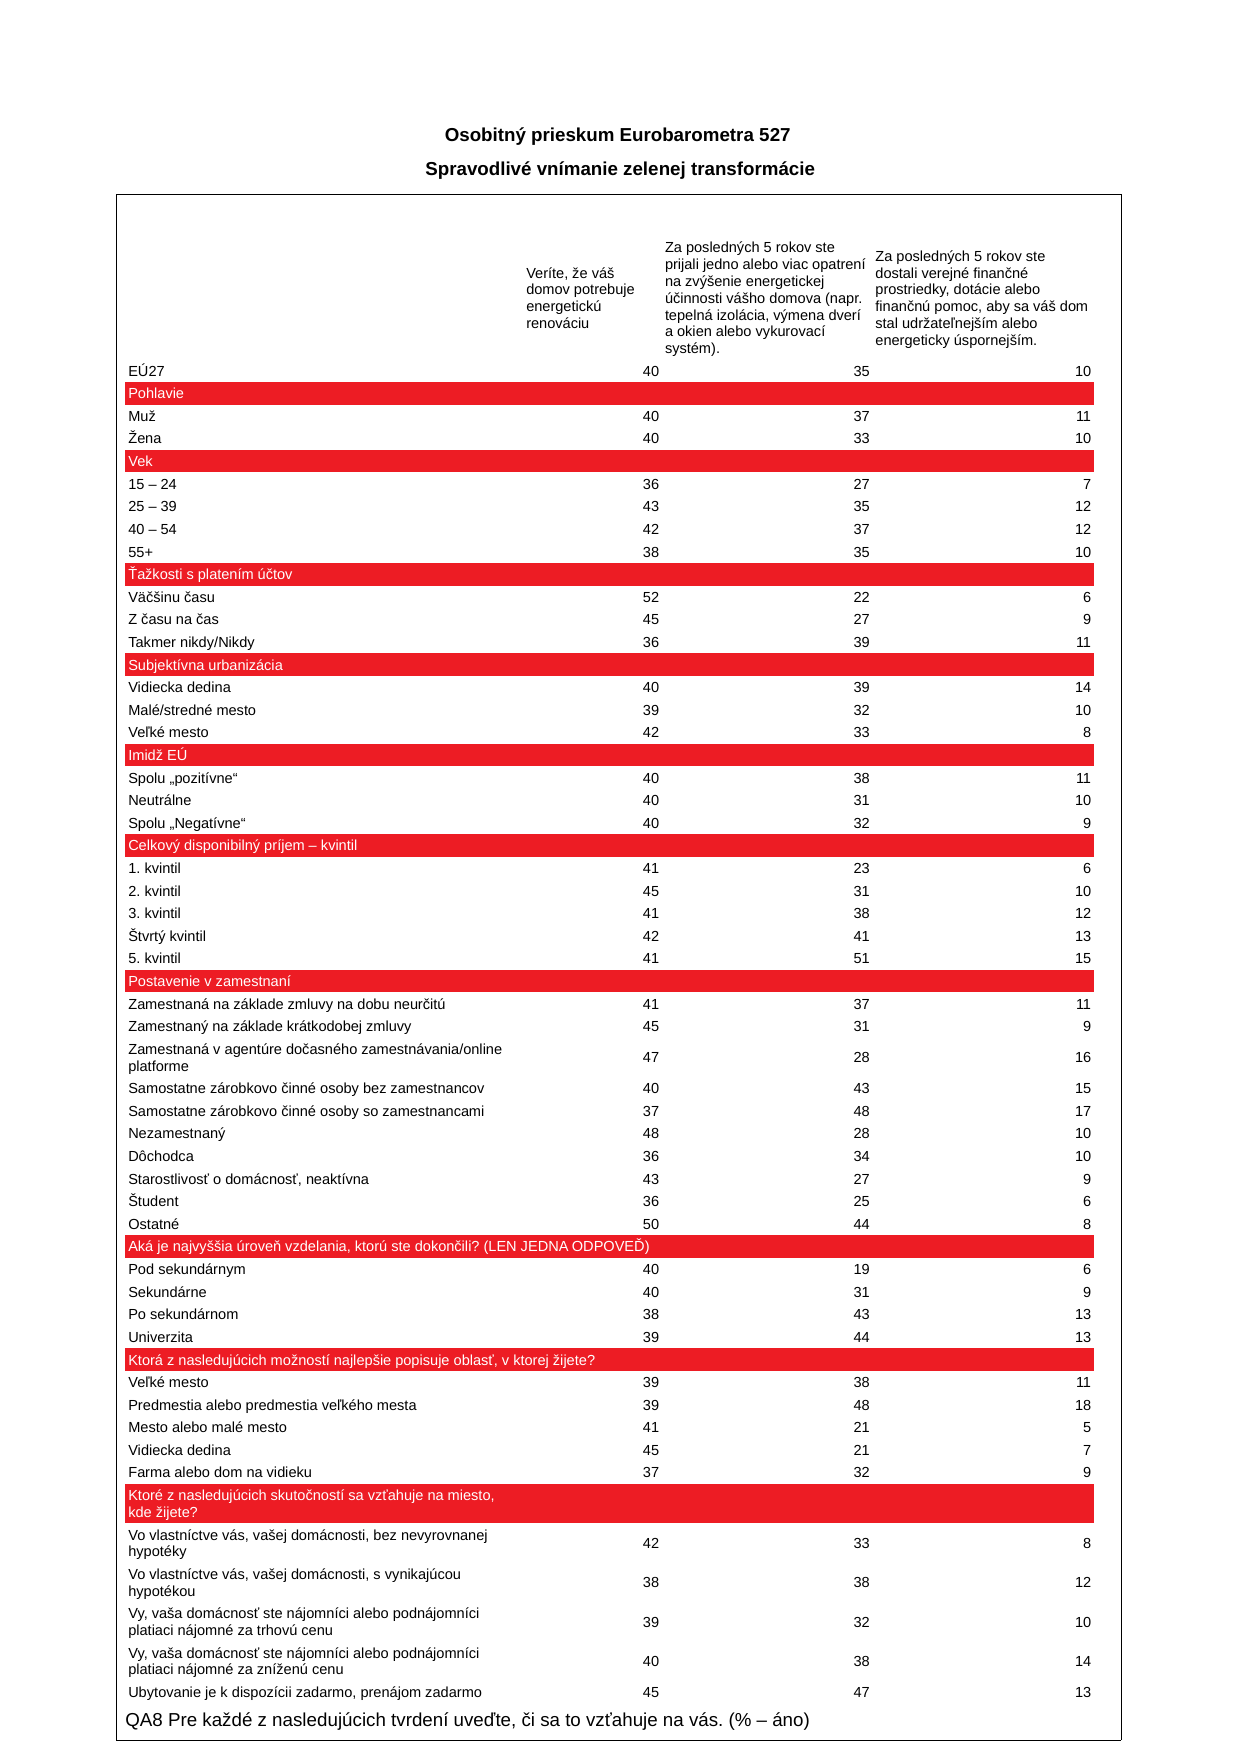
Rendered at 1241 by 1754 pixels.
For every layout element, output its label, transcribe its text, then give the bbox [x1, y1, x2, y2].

table_cell 40 [523, 427, 662, 450]
table_cell 40 [523, 405, 662, 427]
table_cell [523, 834, 662, 857]
table_cell Postavenie v zamestnaní [125, 970, 523, 992]
table_cell 33 [662, 721, 872, 744]
table_cell 12 [872, 1563, 1094, 1602]
table_cell 7 [872, 473, 1094, 495]
table_cell 48 [662, 1100, 872, 1122]
table_cell 10 [872, 1145, 1094, 1167]
table_cell 45 [523, 1681, 662, 1703]
table_cell 51 [662, 947, 872, 970]
table_cell 44 [662, 1326, 872, 1348]
table_cell Ktoré z nasledujúcich skutočností sa vzťahuje na miesto, kde žijete? [125, 1484, 523, 1523]
table_cell [662, 1484, 872, 1523]
table_cell 42 [523, 1523, 662, 1563]
table_cell 8 [872, 1523, 1094, 1563]
table_cell 10 [872, 1602, 1094, 1641]
table_cell [872, 970, 1094, 992]
table_cell 40 [523, 1280, 662, 1303]
table_cell 31 [662, 1280, 872, 1303]
table_cell 9 [872, 1168, 1094, 1190]
table_cell 32 [662, 699, 872, 721]
table_cell 45 [523, 608, 662, 631]
table_cell 37 [662, 993, 872, 1015]
table_cell 45 [523, 1439, 662, 1461]
table_cell 40 [523, 360, 662, 382]
table_cell 21 [662, 1439, 872, 1461]
table_cell 6 [872, 857, 1094, 879]
table_cell 41 [523, 947, 662, 970]
table_cell 36 [523, 1145, 662, 1167]
table_cell 22 [662, 586, 872, 608]
table_header Veríte, že váš domov potrebuje energetickú renováciu [523, 236, 662, 359]
table_cell Starostlivosť o domácnosť, neaktívna [125, 1168, 523, 1190]
table_cell 38 [662, 1563, 872, 1602]
table_cell Z času na čas [125, 608, 523, 631]
table_cell 41 [523, 902, 662, 924]
table_cell Študent [125, 1190, 523, 1213]
table_cell 16 [872, 1038, 1094, 1077]
table_cell 11 [872, 766, 1094, 789]
table_cell 43 [662, 1077, 872, 1099]
table_cell Dôchodca [125, 1145, 523, 1167]
table_cell Aká je najvyššia úroveň vzdelania, ktorú ste dokončili? (LEN JEDNA ODPOVEĎ) [125, 1235, 872, 1258]
table_cell 48 [662, 1394, 872, 1416]
table_cell 9 [872, 608, 1094, 631]
table_cell 8 [872, 721, 1094, 744]
table_cell 27 [662, 1168, 872, 1190]
table_cell [662, 970, 872, 992]
table_cell 52 [523, 586, 662, 608]
table_cell 33 [662, 427, 872, 450]
table_cell 39 [523, 699, 662, 721]
table_cell Muž [125, 405, 523, 427]
table_cell 40 [523, 789, 662, 812]
table_cell 11 [872, 1371, 1094, 1393]
table_cell Pod sekundárnym [125, 1258, 523, 1280]
table_cell 40 – 54 [125, 518, 523, 540]
table_cell 38 [662, 902, 872, 924]
table_cell 37 [662, 518, 872, 540]
table_cell Vy, vaša domácnosť ste nájomníci alebo podnájomníci platiaci nájomné za trhovú cenu [125, 1602, 523, 1641]
table_cell Mesto alebo malé mesto [125, 1416, 523, 1439]
table_cell [872, 563, 1094, 586]
table_cell 38 [662, 1371, 872, 1393]
table_header [125, 236, 523, 359]
table_cell Zamestnaná v agentúre dočasného zamestnávania/online platforme [125, 1038, 523, 1077]
table_cell 32 [662, 812, 872, 834]
table_cell 17 [872, 1100, 1094, 1122]
table_cell 43 [662, 1303, 872, 1326]
table_cell 19 [662, 1258, 872, 1280]
table_cell 10 [872, 360, 1094, 382]
table_cell [872, 382, 1094, 405]
table_cell Sekundárne [125, 1280, 523, 1303]
table_cell 11 [872, 631, 1094, 653]
table_cell Univerzita [125, 1326, 523, 1348]
table_cell [872, 1235, 1094, 1258]
table_cell 31 [662, 1015, 872, 1038]
table_cell Spolu „Negatívne“ [125, 812, 523, 834]
table_cell 14 [872, 676, 1094, 698]
table_cell Žena [125, 427, 523, 450]
table_cell 9 [872, 1015, 1094, 1038]
table_cell 45 [523, 879, 662, 902]
table_cell 28 [662, 1038, 872, 1077]
table_cell 47 [662, 1681, 872, 1703]
table_cell 9 [872, 1280, 1094, 1303]
table_cell 37 [662, 405, 872, 427]
table_cell 12 [872, 902, 1094, 924]
table_cell 25 [662, 1190, 872, 1213]
table_cell 25 – 39 [125, 495, 523, 518]
table_cell EÚ27 [125, 360, 523, 382]
table_cell 34 [662, 1145, 872, 1167]
table_cell 36 [523, 1190, 662, 1213]
table_cell 10 [872, 789, 1094, 812]
table_cell 12 [872, 495, 1094, 518]
table_cell 39 [523, 1602, 662, 1641]
table_cell 55+ [125, 540, 523, 563]
text QA8 Pre každé z nasledujúcich tvrdení uveďte, či sa to vzťahuje na vás. (% – áno) [125, 1709, 1112, 1731]
table_cell 12 [872, 518, 1094, 540]
table_cell [662, 382, 872, 405]
table_cell 36 [523, 473, 662, 495]
table_cell Veľké mesto [125, 1371, 523, 1393]
table_cell 36 [523, 631, 662, 653]
table_cell 11 [872, 993, 1094, 1015]
table_cell 23 [662, 857, 872, 879]
table_cell 6 [872, 586, 1094, 608]
table_cell 33 [662, 1523, 872, 1563]
table_cell [662, 563, 872, 586]
table_cell 41 [662, 925, 872, 947]
table_cell 38 [662, 1641, 872, 1681]
table_cell [523, 1484, 662, 1523]
table_cell Ubytovanie je k dispozícii zadarmo, prenájom zadarmo [125, 1681, 523, 1703]
table_cell Neutrálne [125, 789, 523, 812]
table_cell [523, 970, 662, 992]
table_cell Imidž EÚ [125, 744, 523, 766]
table_cell [872, 834, 1094, 857]
table_cell Malé/stredné mesto [125, 699, 523, 721]
table_cell [662, 834, 872, 857]
table_cell 6 [872, 1258, 1094, 1280]
table_cell 37 [523, 1461, 662, 1484]
table_cell 47 [523, 1038, 662, 1077]
table_cell 39 [662, 676, 872, 698]
table_cell Vo vlastníctve vás, vašej domácnosti, bez nevyrovnanej hypotéky [125, 1523, 523, 1563]
table_cell 40 [523, 766, 662, 789]
table_cell 14 [872, 1641, 1094, 1681]
table_cell Ťažkosti s platením účtov [125, 563, 523, 586]
table_cell 28 [662, 1122, 872, 1145]
table_cell 10 [872, 427, 1094, 450]
table_cell 13 [872, 925, 1094, 947]
table_cell 35 [662, 360, 872, 382]
table_cell 13 [872, 1326, 1094, 1348]
table_cell [872, 744, 1094, 766]
table_cell 18 [872, 1394, 1094, 1416]
table_cell 41 [523, 993, 662, 1015]
table_cell 6 [872, 1190, 1094, 1213]
table_cell Väčšinu času [125, 586, 523, 608]
table_cell 11 [872, 405, 1094, 427]
table_cell Pohlavie [125, 382, 523, 405]
table_cell 32 [662, 1461, 872, 1484]
table_cell [662, 653, 872, 676]
table_cell 48 [523, 1122, 662, 1145]
table_cell [872, 653, 1094, 676]
table_cell 42 [523, 925, 662, 947]
table_cell 41 [523, 1416, 662, 1439]
table_cell Samostatne zárobkovo činné osoby bez zamestnancov [125, 1077, 523, 1099]
table_cell 5. kvintil [125, 947, 523, 970]
table_cell 42 [523, 721, 662, 744]
table_cell Samostatne zárobkovo činné osoby so zamestnancami [125, 1100, 523, 1122]
table_cell 40 [523, 1077, 662, 1099]
table_cell 39 [662, 631, 872, 653]
table_cell [523, 563, 662, 586]
table_cell 39 [523, 1326, 662, 1348]
table_cell Predmestia alebo predmestia veľkého mesta [125, 1394, 523, 1416]
table_cell Farma alebo dom na vidieku [125, 1461, 523, 1484]
table_cell 15 – 24 [125, 473, 523, 495]
table_cell [872, 450, 1094, 472]
table_cell 1. kvintil [125, 857, 523, 879]
table_cell 10 [872, 1122, 1094, 1145]
table_cell 31 [662, 879, 872, 902]
table_cell 3. kvintil [125, 902, 523, 924]
table_cell 15 [872, 1077, 1094, 1099]
table_cell 35 [662, 540, 872, 563]
table_cell Po sekundárnom [125, 1303, 523, 1326]
table_cell 31 [662, 789, 872, 812]
table_cell 27 [662, 608, 872, 631]
table_cell 40 [523, 812, 662, 834]
table_cell 44 [662, 1213, 872, 1235]
table_cell Ostatné [125, 1213, 523, 1235]
table_cell 7 [872, 1439, 1094, 1461]
table_cell Vek [125, 450, 523, 472]
table_cell Štvrtý kvintil [125, 925, 523, 947]
table_cell [523, 450, 662, 472]
table_cell [523, 653, 662, 676]
table_cell Vidiecka dedina [125, 1439, 523, 1461]
table_cell 40 [523, 1258, 662, 1280]
table_cell 35 [662, 495, 872, 518]
table_cell 41 [523, 857, 662, 879]
table_cell 39 [523, 1394, 662, 1416]
table_cell 10 [872, 540, 1094, 563]
table_cell Subjektívna urbanizácia [125, 653, 523, 676]
table_header Za posledných 5 rokov ste prijali jedno alebo viac opatrení na zvýšenie energetickej účinnosti vášho domova (napr. tepelná izolácia, výmena dverí a okien alebo vykurovací systém). [662, 236, 872, 359]
table_cell 5 [872, 1416, 1094, 1439]
table_cell [872, 1348, 1094, 1371]
table_cell 37 [523, 1100, 662, 1122]
table_cell 40 [523, 676, 662, 698]
table_cell 10 [872, 879, 1094, 902]
table_cell 10 [872, 699, 1094, 721]
table_cell 38 [523, 540, 662, 563]
table_cell 39 [523, 1371, 662, 1393]
table_cell Vo vlastníctve vás, vašej domácnosti, s vynikajúcou hypotékou [125, 1563, 523, 1602]
table_cell 50 [523, 1213, 662, 1235]
table_cell Zamestnaná na základe zmluvy na dobu neurčitú [125, 993, 523, 1015]
table_cell 32 [662, 1602, 872, 1641]
table_cell 8 [872, 1213, 1094, 1235]
table_cell Takmer nikdy/Nikdy [125, 631, 523, 653]
table_cell Vy, vaša domácnosť ste nájomníci alebo podnájomníci platiaci nájomné za zníženú cenu [125, 1641, 523, 1681]
table_cell 13 [872, 1303, 1094, 1326]
table_cell 43 [523, 1168, 662, 1190]
table_cell [523, 382, 662, 405]
table_cell 2. kvintil [125, 879, 523, 902]
table_cell 21 [662, 1416, 872, 1439]
table_header Za posledných 5 rokov ste dostali verejné finančné prostriedky, dotácie alebo finančnú pomoc, aby sa váš dom stal udržateľnejším alebo energeticky úspornejším. [872, 236, 1094, 359]
table_cell 38 [523, 1303, 662, 1326]
table_cell Ktorá z nasledujúcich možností najlepšie popisuje oblasť, v ktorej žijete? [125, 1348, 872, 1371]
table_cell Zamestnaný na základe krátkodobej zmluvy [125, 1015, 523, 1038]
table_cell Celkový disponibilný príjem – kvintil [125, 834, 523, 857]
table_cell 42 [523, 518, 662, 540]
table_cell 45 [523, 1015, 662, 1038]
table_cell Vidiecka dedina [125, 676, 523, 698]
table_cell Veľké mesto [125, 721, 523, 744]
table_cell 27 [662, 473, 872, 495]
table_cell 40 [523, 1641, 662, 1681]
table_cell [662, 744, 872, 766]
table_cell 43 [523, 495, 662, 518]
table_cell 38 [662, 766, 872, 789]
table_cell 9 [872, 1461, 1094, 1484]
table_cell 38 [523, 1563, 662, 1602]
table_cell 9 [872, 812, 1094, 834]
table_cell Spolu „pozitívne“ [125, 766, 523, 789]
table_cell Nezamestnaný [125, 1122, 523, 1145]
table_cell [872, 1484, 1094, 1523]
table_cell 15 [872, 947, 1094, 970]
table_cell [523, 744, 662, 766]
table_cell [662, 450, 872, 472]
table_cell 13 [872, 1681, 1094, 1703]
